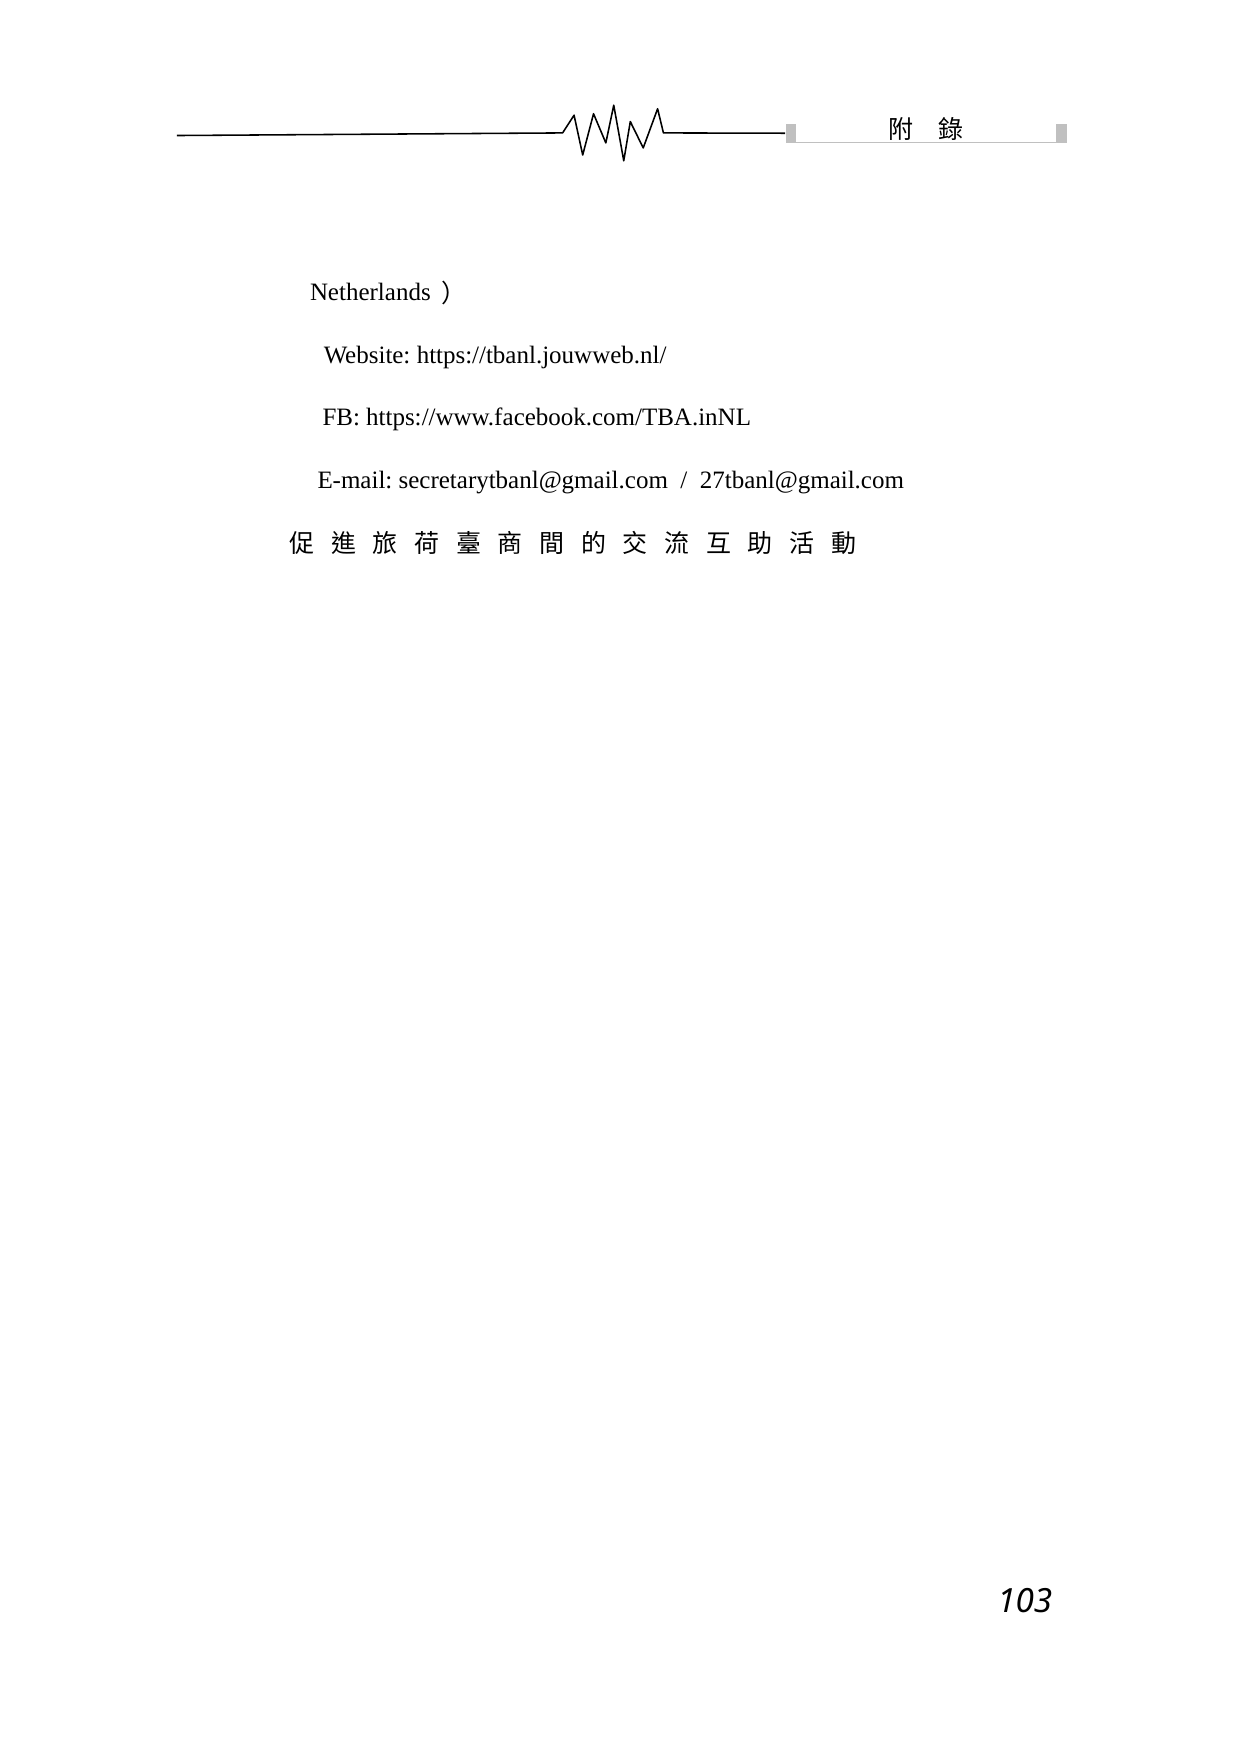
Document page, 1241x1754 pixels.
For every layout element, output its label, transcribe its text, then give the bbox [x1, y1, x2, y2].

text 促進旅荷臺商間的交流互助活動 [207, 500, 1058, 563]
text E-mail: secretarytbanl@gmail.com / 27tbanl@gmail.com [281, 438, 1058, 500]
text FB: https://www.facebook.com/TBA.inNL [281, 375, 1058, 438]
text Website: https://tbanl.jouwweb.nl/ [281, 313, 1058, 375]
text Netherlands） [207, 250, 1058, 313]
